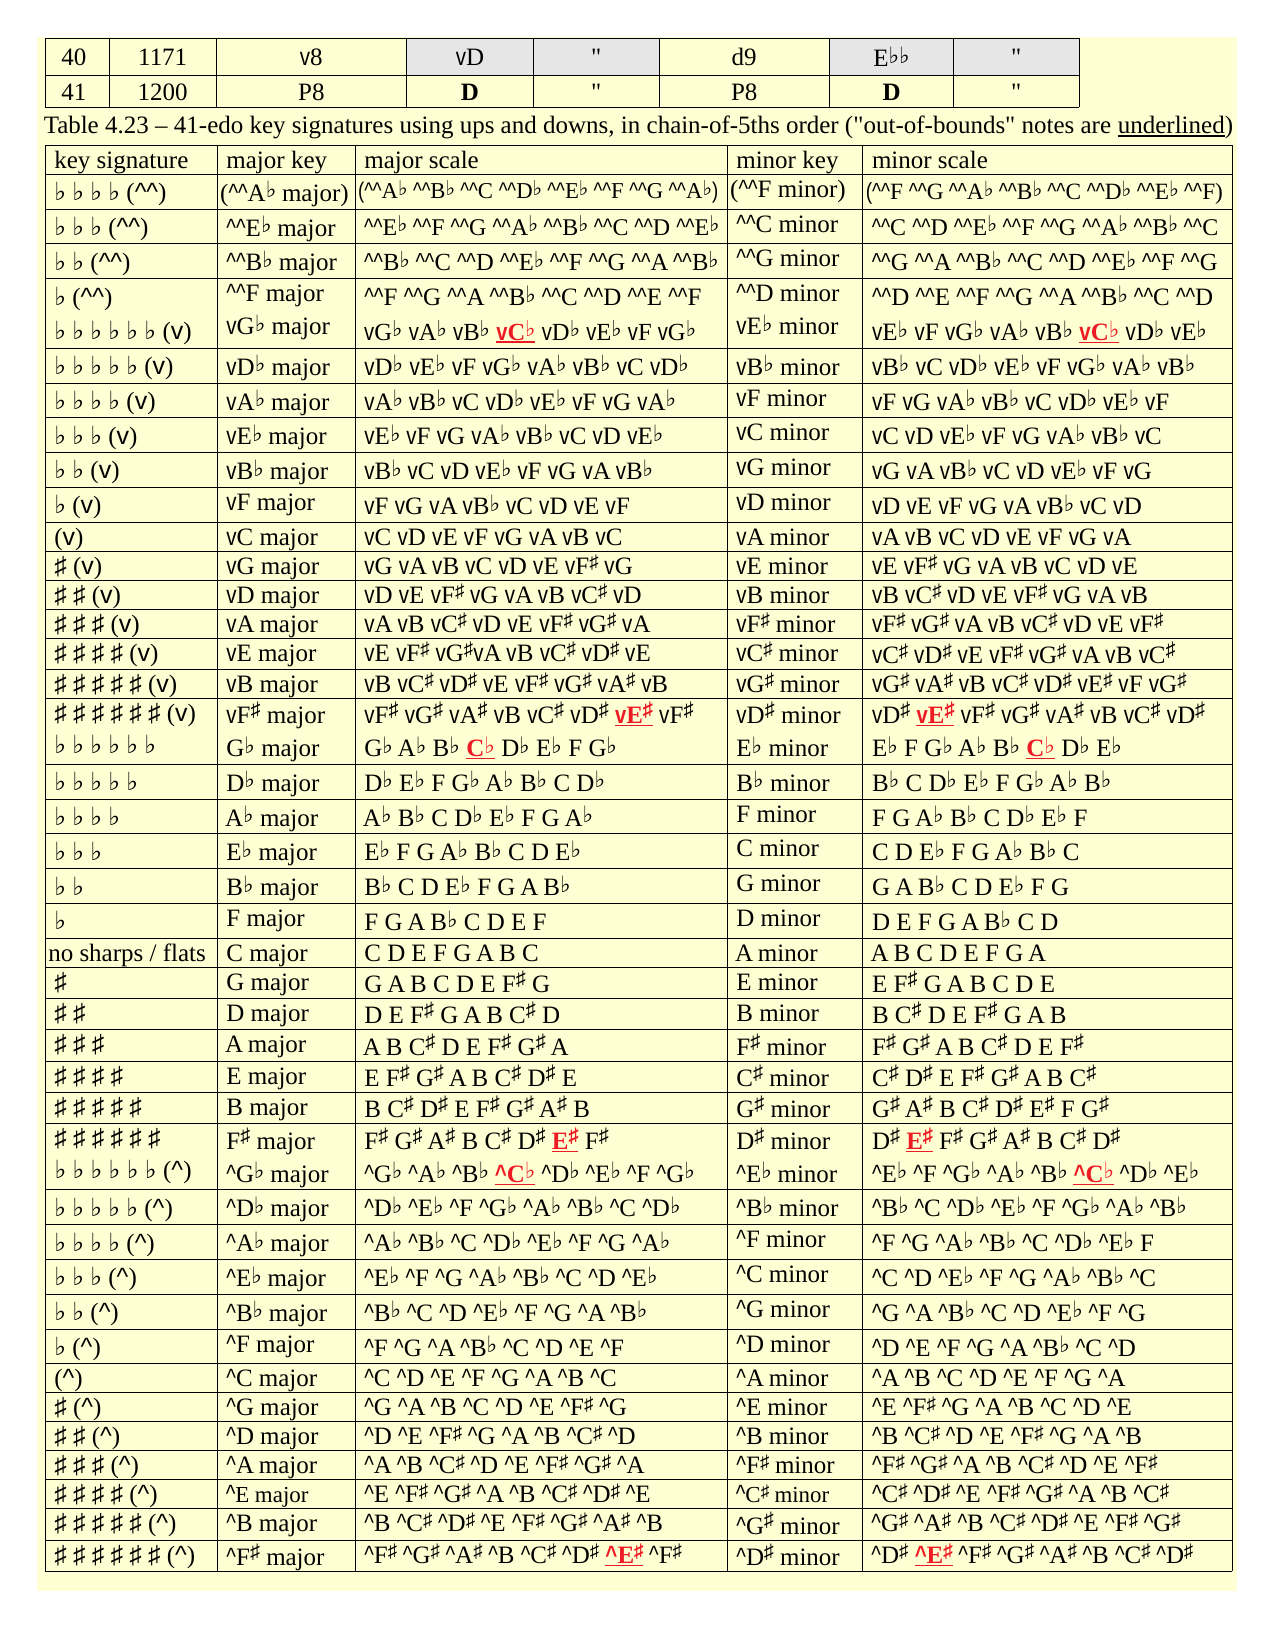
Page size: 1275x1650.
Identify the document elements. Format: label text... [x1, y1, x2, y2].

table_cell ^C minor [728, 1260, 862, 1294]
table_cell ♯ ♯ ♯ [46, 1030, 217, 1061]
table_cell ^D ^E ^F ^G ^A ^B♭ ^C ^D [863, 1330, 1232, 1363]
table_cell ♯ ♯ ♯ (^) [46, 1451, 217, 1479]
table_cell B♭ C D E♭ F G A B♭ [356, 869, 727, 903]
table_cell ^^D ^^E ^^F ^^G ^^A ^^B♭ ^^C ^^D vE♭ vF vG♭ vA♭ vB♭ vC♭ vD♭ vE♭ [863, 279, 1232, 348]
table_cell D E F G A B♭ C D [863, 904, 1232, 938]
table_cell ♯ ♯ ♯ ♯ [46, 1062, 217, 1092]
table_cell vB♭ major [218, 453, 355, 487]
table_cell vF major [218, 488, 355, 522]
table_cell ^E major [218, 1480, 355, 1508]
table_header major scale [356, 146, 727, 174]
table_cell ^C ^D ^E♭ ^F ^G ^A♭ ^B♭ ^C [863, 1260, 1232, 1294]
table_cell ♯ ♯ ♯ ♯ (v) [46, 639, 217, 669]
table_cell ♯ ♯ ♯ ♯ ♯ ♯ (^) [46, 1541, 217, 1571]
table_cell ^B minor [728, 1422, 862, 1450]
table_cell ♯ ♯ ♯ ♯ ♯ [46, 1093, 217, 1123]
table_cell E♭ F G A♭ B♭ C D E♭ [356, 834, 727, 868]
table_cell vG vA vB vC vD vE vF♯ vG [356, 552, 727, 579]
table_cell D [407, 76, 533, 107]
table_cell F G A B♭ C D E F [356, 904, 727, 938]
table_cell ♯ ♯ ♯ ♯ ♯ (^) [46, 1509, 217, 1539]
table_cell ^F♯ minor [728, 1451, 862, 1479]
table_cell vE minor [728, 552, 862, 579]
table_cell ♭ ♭ ♭ ♭ (^^) [46, 175, 217, 208]
table_cell ^^G ^^A ^^B♭ ^^C ^^D ^^E♭ ^^F ^^G [863, 244, 1232, 278]
table_cell ♭ ♭ ♭ (^^) [46, 210, 217, 243]
table_cell D♭ major [218, 765, 355, 798]
table_cell 1171 [110, 39, 216, 75]
table_cell vD [407, 39, 533, 75]
table_cell vA♭ major [218, 384, 355, 417]
table_cell ♭ ♭ ♭ ♭ [46, 800, 217, 833]
table_cell vA♭ vB♭ vC vD♭ vE♭ vF vG vA♭ [356, 384, 727, 417]
table_cell vG vA vB♭ vC vD vE♭ vF vG [863, 453, 1232, 487]
table_cell ^G ^A ^B ^C ^D ^E ^F♯ ^G [356, 1393, 727, 1421]
table_cell ^D♯ ^E♯ ^F♯ ^G♯ ^A♯ ^B ^C♯ ^D♯ [863, 1541, 1232, 1571]
table_cell B major [218, 1093, 355, 1123]
table_cell vG♯ vA♯ vB vC♯ vD♯ vE♯ vF vG♯ [863, 670, 1232, 698]
table_cell ♭ [46, 904, 217, 938]
table_cell ^F minor [728, 1225, 862, 1259]
table_cell vF♯ vG♯ vA vB vC♯ vD vE vF♯ [863, 610, 1232, 637]
table_cell vB vC♯ vD♯ vE vF♯ vG♯ vA♯ vB [356, 670, 727, 698]
table_cell 41 [46, 76, 109, 107]
table_cell A minor [728, 939, 862, 967]
table_cell ♯ ♯ ♯ ♯ (^) [46, 1480, 217, 1508]
table_cell 40 [46, 39, 109, 75]
table_cell ^G♯ ^A♯ ^B ^C♯ ^D♯ ^E ^F♯ ^G♯ [863, 1509, 1232, 1539]
table_cell (^) [46, 1364, 217, 1392]
table_cell B C♯ D E F♯ G A B [863, 999, 1232, 1029]
table_cell ^E ^F♯ ^G ^A ^B ^C ^D ^E [863, 1393, 1232, 1421]
table_cell E F♯ G♯ A B C♯ D♯ E [356, 1062, 727, 1092]
table_cell ^G ^A ^B♭ ^C ^D ^E♭ ^F ^G [863, 1295, 1232, 1328]
table_cell vE vF♯ vG vA vB vC vD vE [863, 552, 1232, 579]
table_cell vA minor [728, 523, 862, 551]
table_cell vA major [218, 610, 355, 637]
table_cell ^F ^G ^A♭ ^B♭ ^C ^D♭ ^E♭ F [863, 1225, 1232, 1259]
table_cell vA vB vC vD vE vF vG vA [863, 523, 1232, 551]
table_cell (v) [46, 523, 217, 551]
table_cell ♯ (v) [46, 552, 217, 579]
table_cell no sharps / flats [46, 939, 217, 967]
table_cell ^F major [218, 1330, 355, 1363]
table_cell ^A♭ major [218, 1225, 355, 1259]
table_cell ^D major [218, 1422, 355, 1450]
table_cell G minor [728, 869, 862, 903]
table_cell (^^F minor) [728, 175, 862, 208]
table_cell A B C♯ D E F♯ G♯ A [356, 1030, 727, 1061]
table_cell C♯ D♯ E F♯ G♯ A B C♯ [863, 1062, 1232, 1092]
table_cell vD minor [728, 488, 862, 522]
text Table 4.23 – 41-edo key signatures using ups and downs, in chain-of-5ths order ("out-of-bounds" notes are underlined) [43, 110, 1237, 139]
table_cell ^D♭ ^E♭ ^F ^G♭ ^A♭ ^B♭ ^C ^D♭ [356, 1190, 727, 1224]
table_cell vG♯ minor [728, 670, 862, 698]
table_cell A B C D E F G A [863, 939, 1232, 967]
table_cell F♯ G♯ A♯ B C♯ D♯ E♯ F♯ ^G♭ ^A♭ ^B♭ ^C♭ ^D♭ ^E♭ ^F ^G♭ [356, 1124, 727, 1189]
table_cell ^B ^C♯ ^D♯ ^E ^F♯ ^G♯ ^A♯ ^B [356, 1509, 727, 1539]
table_cell ♭ ♭ ♭ (^) [46, 1260, 217, 1294]
table_cell vD♭ major [218, 349, 355, 382]
table_cell " [954, 39, 1079, 75]
table_header minor key [728, 146, 862, 174]
table_cell ^C ^D ^E ^F ^G ^A ^B ^C [356, 1364, 727, 1392]
table_cell ♭ ♭ ♭ ♭ ♭ (^) [46, 1190, 217, 1224]
table_cell C D E♭ F G A♭ B♭ C [863, 834, 1232, 868]
table_cell vF♯ vG♯ vA♯ vB vC♯ vD♯ vE♯ vF♯ G♭ A♭ B♭ C♭ D♭ E♭ F G♭ [356, 699, 727, 764]
table_cell D [830, 76, 953, 107]
table_cell G A B♭ C D E♭ F G [863, 869, 1232, 903]
table_cell ^F ^G ^A ^B♭ ^C ^D ^E ^F [356, 1330, 727, 1363]
table_cell ♯ ♯ ♯ (v) [46, 610, 217, 637]
table_cell ♯ ♯ ♯ ♯ ♯ ♯ ♭ ♭ ♭ ♭ ♭ ♭ (^) [46, 1124, 217, 1189]
table_cell P8 [217, 76, 406, 107]
table_cell " [534, 76, 659, 107]
table_cell B C♯ D♯ E F♯ G♯ A♯ B [356, 1093, 727, 1123]
table_cell D♯ E♯ F♯ G♯ A♯ B C♯ D♯ ^E♭ ^F ^G♭ ^A♭ ^B♭ ^C♭ ^D♭ ^E♭ [863, 1124, 1232, 1189]
table_cell vG major [218, 552, 355, 579]
table_cell ^D ^E ^F♯ ^G ^A ^B ^C♯ ^D [356, 1422, 727, 1450]
table_cell E♭ major [218, 834, 355, 868]
table_cell F major [218, 904, 355, 938]
table_cell ♭ (^) [46, 1330, 217, 1363]
table_cell ^A ^B ^C ^D ^E ^F ^G ^A [863, 1364, 1232, 1392]
table_cell ^A major [218, 1451, 355, 1479]
table_cell ^C♯ minor [728, 1480, 862, 1508]
table_cell ^F♯ ^G♯ ^A♯ ^B ^C♯ ^D♯ ^E♯ ^F♯ [356, 1541, 727, 1571]
table_cell ^F♯ ^G♯ ^A ^B ^C♯ ^D ^E ^F♯ [863, 1451, 1232, 1479]
table_cell vD♯ vE♯ vF♯ vG♯ vA♯ vB vC♯ vD♯ E♭ F G♭ A♭ B♭ C♭ D♭ E♭ [863, 699, 1232, 764]
table_cell ^D♯ minor [728, 1541, 862, 1571]
table_cell P8 [660, 76, 829, 107]
table_cell G♯ minor [728, 1093, 862, 1123]
table_cell ^B♭ minor [728, 1190, 862, 1224]
table_header key signature [46, 146, 217, 174]
table_cell ♯ ♯ (v) [46, 581, 217, 608]
table_cell ♭ ♭ [46, 869, 217, 903]
table_cell F minor [728, 800, 862, 833]
table_cell D♭ E♭ F G♭ A♭ B♭ C D♭ [356, 765, 727, 798]
table_cell ^B♭ ^C ^D ^E♭ ^F ^G ^A ^B♭ [356, 1295, 727, 1328]
table_cell ^E ^F♯ ^G♯ ^A ^B ^C♯ ^D♯ ^E [356, 1480, 727, 1508]
table_cell ^C major [218, 1364, 355, 1392]
table_cell G♯ A♯ B C♯ D♯ E♯ F G♯ [863, 1093, 1232, 1123]
table_cell ^^F major vG♭ major [218, 279, 355, 348]
table_cell ^E♭ major [218, 1260, 355, 1294]
table_header major key [218, 146, 355, 174]
table_cell vF vG vA♭ vB♭ vC vD♭ vE♭ vF [863, 384, 1232, 417]
table_cell vF♯ minor [728, 610, 862, 637]
table_cell E♭♭ [830, 39, 953, 75]
table_cell ^G minor [728, 1295, 862, 1328]
table_cell vD major [218, 581, 355, 608]
table_cell vF♯ major G♭ major [218, 699, 355, 764]
table_cell ♭ ♭ ♭ ♭ ♭ [46, 765, 217, 798]
table_cell ♯ ♯ ♯ ♯ ♯ (v) [46, 670, 217, 698]
table_cell vC vD vE vF vG vA vB vC [356, 523, 727, 551]
table_cell A major [218, 1030, 355, 1061]
table_cell D E F♯ G A B C♯ D [356, 999, 727, 1029]
table_cell ^^C ^^D ^^E♭ ^^F ^^G ^^A♭ ^^B♭ ^^C [863, 210, 1232, 243]
table_cell vB vC♯ vD vE vF♯ vG vA vB [863, 581, 1232, 608]
table_cell ^B♭ major [218, 1295, 355, 1328]
table_cell ^B ^C♯ ^D ^E ^F♯ ^G ^A ^B [863, 1422, 1232, 1450]
table_cell vB♭ vC vD♭ vE♭ vF vG♭ vA♭ vB♭ [863, 349, 1232, 382]
table_cell C D E F G A B C [356, 939, 727, 967]
table_cell G A B C D E F♯ G [356, 968, 727, 998]
table_cell ^^D minor vE♭ minor [728, 279, 862, 348]
table_cell vB♭ minor [728, 349, 862, 382]
table_cell B minor [728, 999, 862, 1029]
table_cell vD vE vF♯ vG vA vB vC♯ vD [356, 581, 727, 608]
table_cell vC minor [728, 418, 862, 452]
table_cell vC vD vE♭ vF vG vA♭ vB♭ vC [863, 418, 1232, 452]
table_cell " [534, 39, 659, 75]
table_cell ♭ ♭ ♭ ♭ (^) [46, 1225, 217, 1259]
table_cell B♭ major [218, 869, 355, 903]
table_cell ♭ ♭ (^^) [46, 244, 217, 278]
table_cell ^A minor [728, 1364, 862, 1392]
table_cell A♭ B♭ C D♭ E♭ F G A♭ [356, 800, 727, 833]
table_cell ♭ ♭ (v) [46, 453, 217, 487]
table_cell ^A♭ ^B♭ ^C ^D♭ ^E♭ ^F ^G ^A♭ [356, 1225, 727, 1259]
table_cell ♯ [46, 968, 217, 998]
table_cell ♯ ♯ [46, 999, 217, 1029]
table_cell ^^B♭ major [218, 244, 355, 278]
table_cell vC major [218, 523, 355, 551]
table_cell E major [218, 1062, 355, 1092]
table_cell B♭ C D♭ E♭ F G♭ A♭ B♭ [863, 765, 1232, 798]
table_cell vD♭ vE♭ vF vG♭ vA♭ vB♭ vC vD♭ [356, 349, 727, 382]
table_cell (^^F ^^G ^^A♭ ^^B♭ ^^C ^^D♭ ^^E♭ ^^F) [863, 175, 1232, 208]
table_cell d9 [660, 39, 829, 75]
table_cell ♭ ♭ (^) [46, 1295, 217, 1328]
table_cell F♯ minor [728, 1030, 862, 1061]
table_cell ^^C minor [728, 210, 862, 243]
table_cell vF minor [728, 384, 862, 417]
table_cell G major [218, 968, 355, 998]
table_cell vB minor [728, 581, 862, 608]
table_cell ^E♭ ^F ^G ^A♭ ^B♭ ^C ^D ^E♭ [356, 1260, 727, 1294]
table_cell A♭ major [218, 800, 355, 833]
table_cell C major [218, 939, 355, 967]
table_cell ♭ (v) [46, 488, 217, 522]
table_cell ^F♯ major [218, 1541, 355, 1571]
table_cell vC♯ vD♯ vE vF♯ vG♯ vA vB vC♯ [863, 639, 1232, 669]
table_cell B♭ minor [728, 765, 862, 798]
table_cell ^E minor [728, 1393, 862, 1421]
table_cell ^^F ^^G ^^A ^^B♭ ^^C ^^D ^^E ^^F vG♭ vA♭ vB♭ vC♭ vD♭ vE♭ vF vG♭ [356, 279, 727, 348]
table_cell ♯ ♯ ♯ ♯ ♯ ♯ (v) ♭ ♭ ♭ ♭ ♭ ♭ [46, 699, 217, 764]
table_cell ^^G minor [728, 244, 862, 278]
table_cell vE vF♯ vG♯vA vB vC♯ vD♯ vE [356, 639, 727, 669]
table_cell ^G major [218, 1393, 355, 1421]
table_cell ♭ ♭ ♭ ♭ (v) [46, 384, 217, 417]
table_cell vA vB vC♯ vD vE vF♯ vG♯ vA [356, 610, 727, 637]
table_cell (^^A♭ ^^B♭ ^^C ^^D♭ ^^E♭ ^^F ^^G ^^A♭) [356, 175, 727, 208]
table_cell F G A♭ B♭ C D♭ E♭ F [863, 800, 1232, 833]
table_cell vC♯ minor [728, 639, 862, 669]
table_header minor scale [863, 146, 1232, 174]
table_cell E minor [728, 968, 862, 998]
table_cell ^C♯ ^D♯ ^E ^F♯ ^G♯ ^A ^B ^C♯ [863, 1480, 1232, 1508]
table_cell vD vE vF vG vA vB♭ vC vD [863, 488, 1232, 522]
table_cell vE♭ vF vG vA♭ vB♭ vC vD vE♭ [356, 418, 727, 452]
table_cell D♯ minor ^E♭ minor [728, 1124, 862, 1189]
table_cell F♯ G♯ A B C♯ D E F♯ [863, 1030, 1232, 1061]
table_cell ♭ ♭ ♭ ♭ ♭ (v) [46, 349, 217, 382]
table_cell ♯ (^) [46, 1393, 217, 1421]
table_cell ♭ ♭ ♭ [46, 834, 217, 868]
table_cell vE♭ major [218, 418, 355, 452]
table_cell ^^E♭ major [218, 210, 355, 243]
table_cell ^D minor [728, 1330, 862, 1363]
table_cell ♯ ♯ (^) [46, 1422, 217, 1450]
table_cell vB♭ vC vD vE♭ vF vG vA vB♭ [356, 453, 727, 487]
table_cell ^B major [218, 1509, 355, 1539]
table_cell F♯ major ^G♭ major [218, 1124, 355, 1189]
table_cell C♯ minor [728, 1062, 862, 1092]
table_cell 1200 [110, 76, 216, 107]
table_cell ^D♭ major [218, 1190, 355, 1224]
table_cell vB major [218, 670, 355, 698]
table_cell ^B♭ ^C ^D♭ ^E♭ ^F ^G♭ ^A♭ ^B♭ [863, 1190, 1232, 1224]
table_cell ♭ ♭ ♭ (v) [46, 418, 217, 452]
table_cell ^G♯ minor [728, 1509, 862, 1539]
table_cell C minor [728, 834, 862, 868]
table_cell ♭ (^^) ♭ ♭ ♭ ♭ ♭ ♭ (v) [46, 279, 217, 348]
table_cell (^^A♭ major) [218, 175, 355, 208]
table_cell ^^E♭ ^^F ^^G ^^A♭ ^^B♭ ^^C ^^D ^^E♭ [356, 210, 727, 243]
table_cell vD♯ minor E♭ minor [728, 699, 862, 764]
table_cell E F♯ G A B C D E [863, 968, 1232, 998]
table_cell D major [218, 999, 355, 1029]
table_cell ^^B♭ ^^C ^^D ^^E♭ ^^F ^^G ^^A ^^B♭ [356, 244, 727, 278]
table_cell vE major [218, 639, 355, 669]
table_cell vF vG vA vB♭ vC vD vE vF [356, 488, 727, 522]
table_cell v8 [217, 39, 406, 75]
table_cell " [954, 76, 1079, 107]
table_cell vG minor [728, 453, 862, 487]
table_cell D minor [728, 904, 862, 938]
table_cell ^A ^B ^C♯ ^D ^E ^F♯ ^G♯ ^A [356, 1451, 727, 1479]
